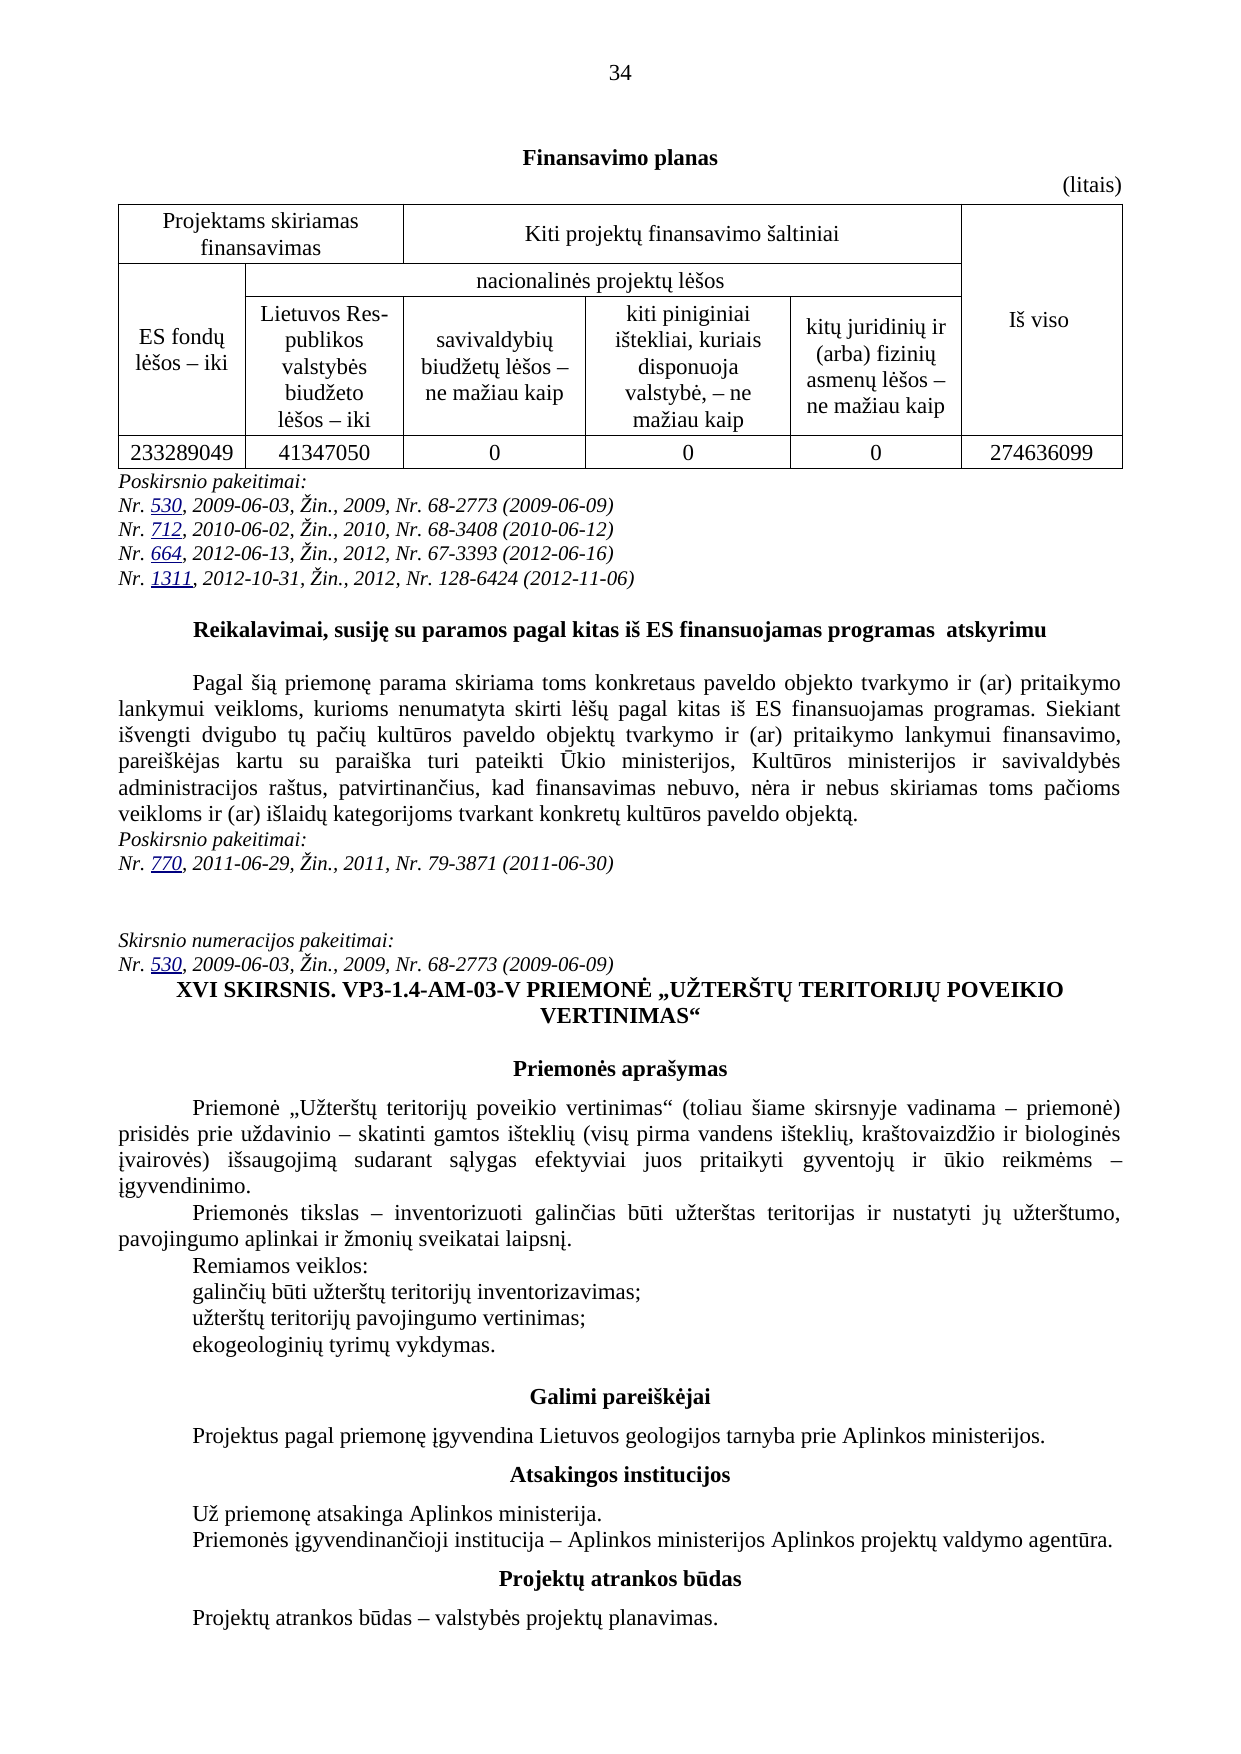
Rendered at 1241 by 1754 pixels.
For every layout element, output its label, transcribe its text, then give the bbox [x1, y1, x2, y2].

table_cell 233289049 [119, 436, 245, 468]
text Priemonės tikslas – inventorizuoti galinčias būti užterštas teritorijas ir nustatyti jų užterštumo, pavojingumo aplinkai ir žmonių sveikatai laipsnį. [118, 1199, 1122, 1252]
text užterštų teritorijų pavojingumo vertinimas; [118, 1304, 1122, 1331]
table_cell Lietuvos Res­publikos valsty­bės biudžeto lėšos – iki [246, 297, 403, 435]
table_cell ES fondų lėšos – iki [119, 264, 245, 435]
text Priemonės įgyvendinančioji institucija – Aplinkos ministerijos Aplinkos projektų valdymo agentūra. [118, 1526, 1122, 1553]
table_cell 41347050 [246, 436, 403, 468]
text (litais) [118, 171, 1122, 197]
text Projektų atrankos būdas [118, 1565, 1122, 1592]
table_cell 0 [586, 436, 790, 468]
text Už priemonę atsakinga Aplinkos ministerija. [118, 1500, 1122, 1526]
text galinčių būti užterštų teritorijų inventorizavimas; [118, 1278, 1122, 1304]
text Poskirsnio pakeitimai: [118, 827, 1122, 851]
subtitle xVI skirsnis. VP3-1.4-AM-03-V PRIEMONĖ „UŽTERŠTŲ TERITORIJŲ POVEIKIO VERTINIMAS“ [118, 976, 1122, 1028]
text Galimi pareiškėjai [118, 1383, 1122, 1410]
text Projektus pagal priemonę įgyvendina Lietuvos geologijos tarnyba prie Aplinkos ministerijos. [118, 1422, 1122, 1449]
text Atsakingos institucijos [118, 1461, 1122, 1487]
text Projektų atrankos būdas – valstybės projektų planavimas. [118, 1604, 1122, 1630]
text ekogeologinių tyrimų vykdymas. [118, 1331, 1122, 1357]
text Nr. 530, 2009-06-03, Žin., 2009, Nr. 68-2773 (2009-06-09) [118, 493, 1122, 517]
text Nr. 664, 2012-06-13, Žin., 2012, Nr. 67-3393 (2012-06-16) [118, 541, 1122, 565]
table_header Kiti projektų finansavimo šaltiniai [404, 205, 961, 263]
text Reikalavimai, susiję su paramos pagal kitas iš ES finansuojamas programas atskyrimu [118, 616, 1122, 642]
text Skirsnio numeracijos pakeitimai: [118, 927, 1122, 952]
text Priemonė „Užterštų teritorijų poveikio vertinimas“ (toliau šiame skirsnyje vadinama – priemonė) prisidės prie uždavinio – skatinti gamtos išteklių (visų pirma vandens išteklių, kraštovaizdžio ir biologinės įvairovės) išsaugojimą sudarant sąlygas efektyviai juos pritaikyti gyventojų ir ūkio reikmėms – įgyvendinimo. [118, 1093, 1122, 1199]
text Nr. 712, 2010-06-02, Žin., 2010, Nr. 68-3408 (2010-06-12) [118, 517, 1122, 541]
table_header Projektams skiriamas finansavimas [119, 205, 403, 263]
text Nr. 770, 2011-06-29, Žin., 2011, Nr. 79-3871 (2011-06-30) [118, 851, 1122, 875]
table_header Iš viso [962, 205, 1122, 435]
text Nr. 1311, 2012-10-31, Žin., 2012, Nr. 128-6424 (2012-11-06) [118, 565, 1122, 589]
text Poskirsnio pakeitimai: [118, 469, 1122, 493]
table_cell 0 [404, 436, 585, 468]
table_cell kiti piniginiai ištekliai, kuriais disponuoja valstybė, – ne mažiau kaip [586, 297, 790, 435]
text Nr. 530, 2009-06-03, Žin., 2009, Nr. 68-2773 (2009-06-09) [118, 952, 1122, 976]
text Priemonės aprašymas [118, 1055, 1122, 1081]
table_cell savivaldybių biudžetų lėšos – ne mažiau kaip [404, 297, 585, 435]
text Pagal šią priemonę parama skiriama toms konkretaus paveldo objekto tvarkymo ir (ar) pritaikymo lankymui veikloms, kurioms nenumatyta skirti lėšų pagal kitas iš ES finansuojamas programas. Siekiant išvengti dvigubo tų pačių kultūros paveldo objektų tvarkymo ir (ar) pritaikymo lankymui finansavimo, pareiškėjas kartu su paraiška turi pateikti Ūkio ministerijos, Kultūros ministerijos ir savivaldybės administracijos raštus, patvirtinančius, kad finansavimas nebuvo, nėra ir nebus skiriamas toms pačioms veikloms ir (ar) išlaidų kategorijoms tvarkant konkretų kultūros paveldo objektą. [118, 668, 1122, 827]
text Remiamos veiklos: [118, 1252, 1122, 1278]
table_cell 274636099 [962, 436, 1122, 468]
text Finansavimo planas [118, 144, 1122, 171]
table_cell 0 [791, 436, 961, 468]
table_cell nacionalinės projektų lėšos [246, 264, 961, 296]
table_cell kitų juridinių ir (arba) fizinių asmenų lėšos – ne mažiau kaip [791, 297, 961, 435]
